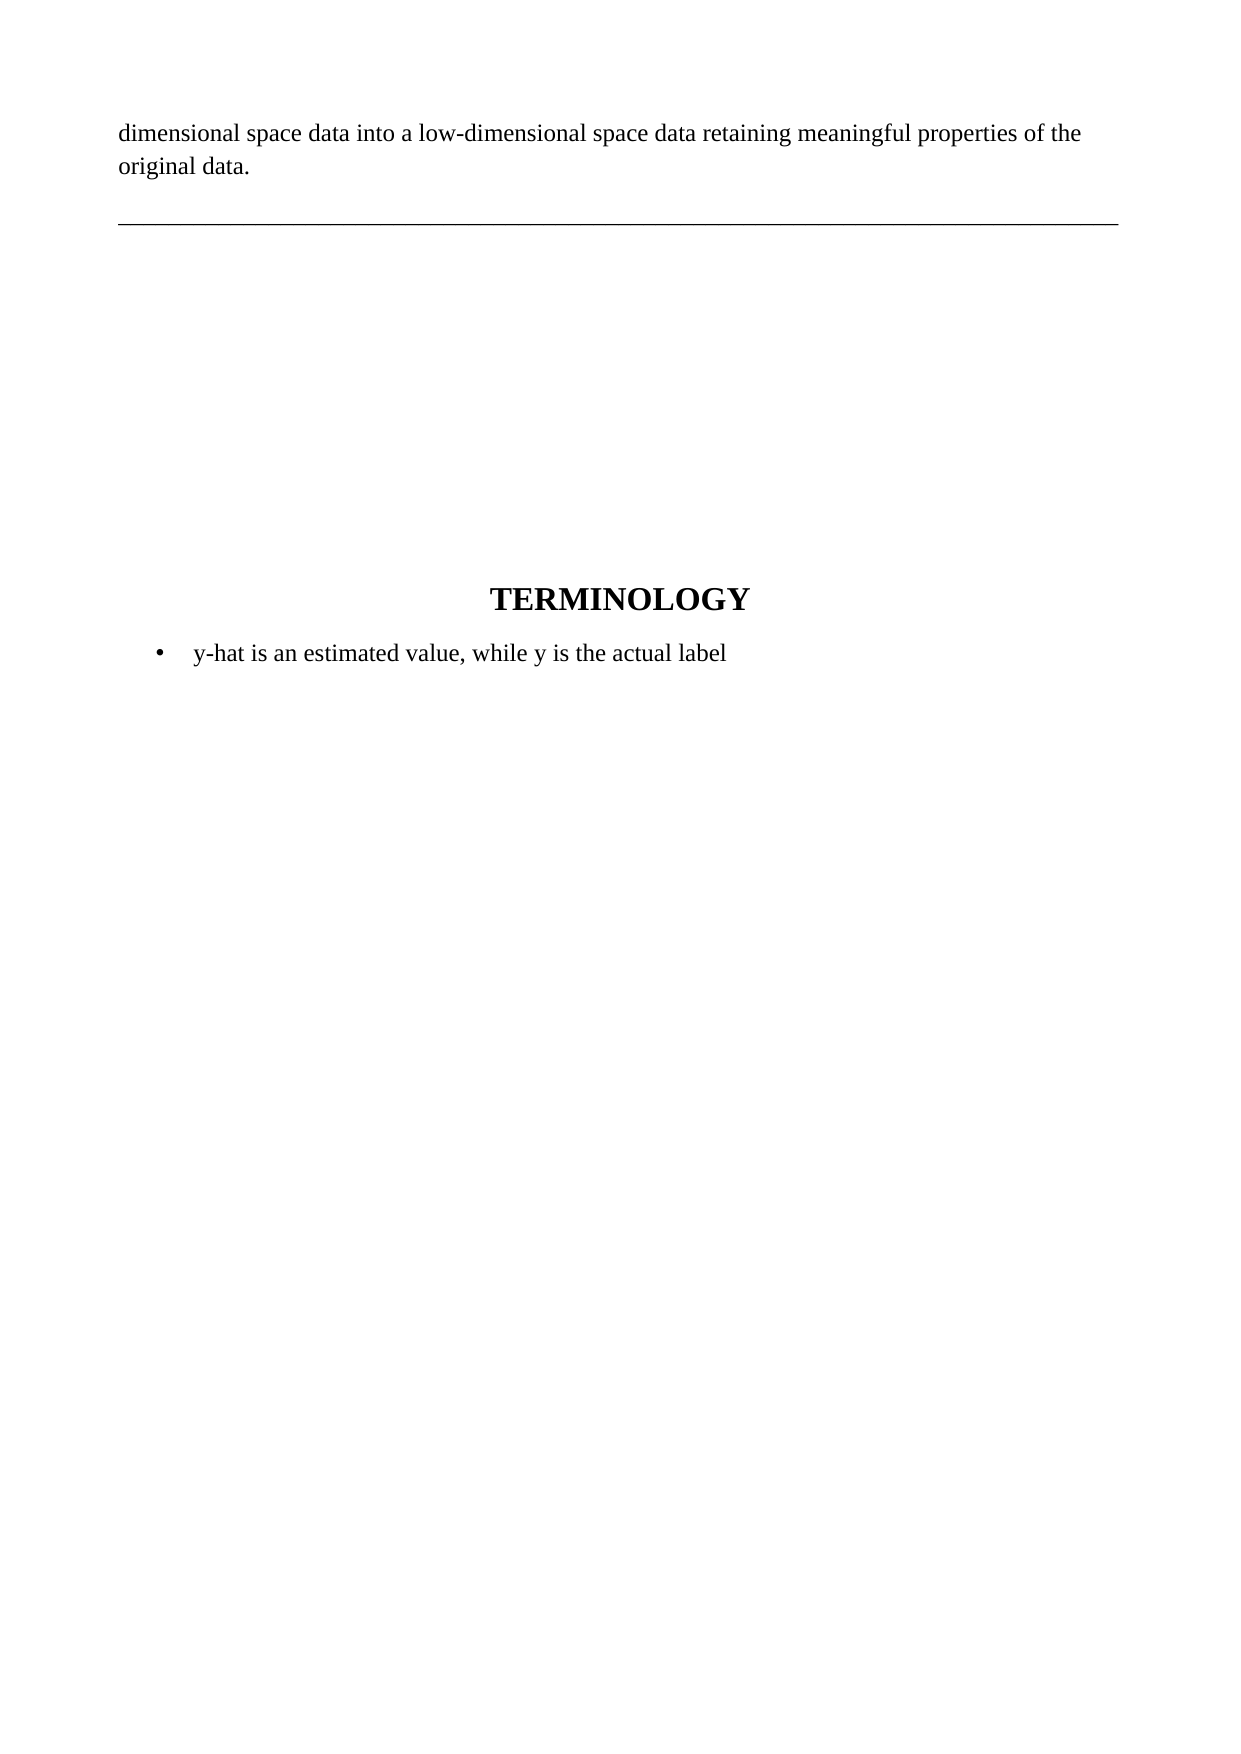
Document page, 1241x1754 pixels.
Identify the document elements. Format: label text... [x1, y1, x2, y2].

text TERMINOLOGY [118, 579, 1122, 618]
text dimensional space data into a low-dimensional space data retaining meaningful properties of the original data. [118, 118, 1122, 180]
list y-hat is an estimated value, while y is the actual label [156, 638, 1122, 667]
text ________________________________________________________________________________ [118, 199, 1122, 227]
